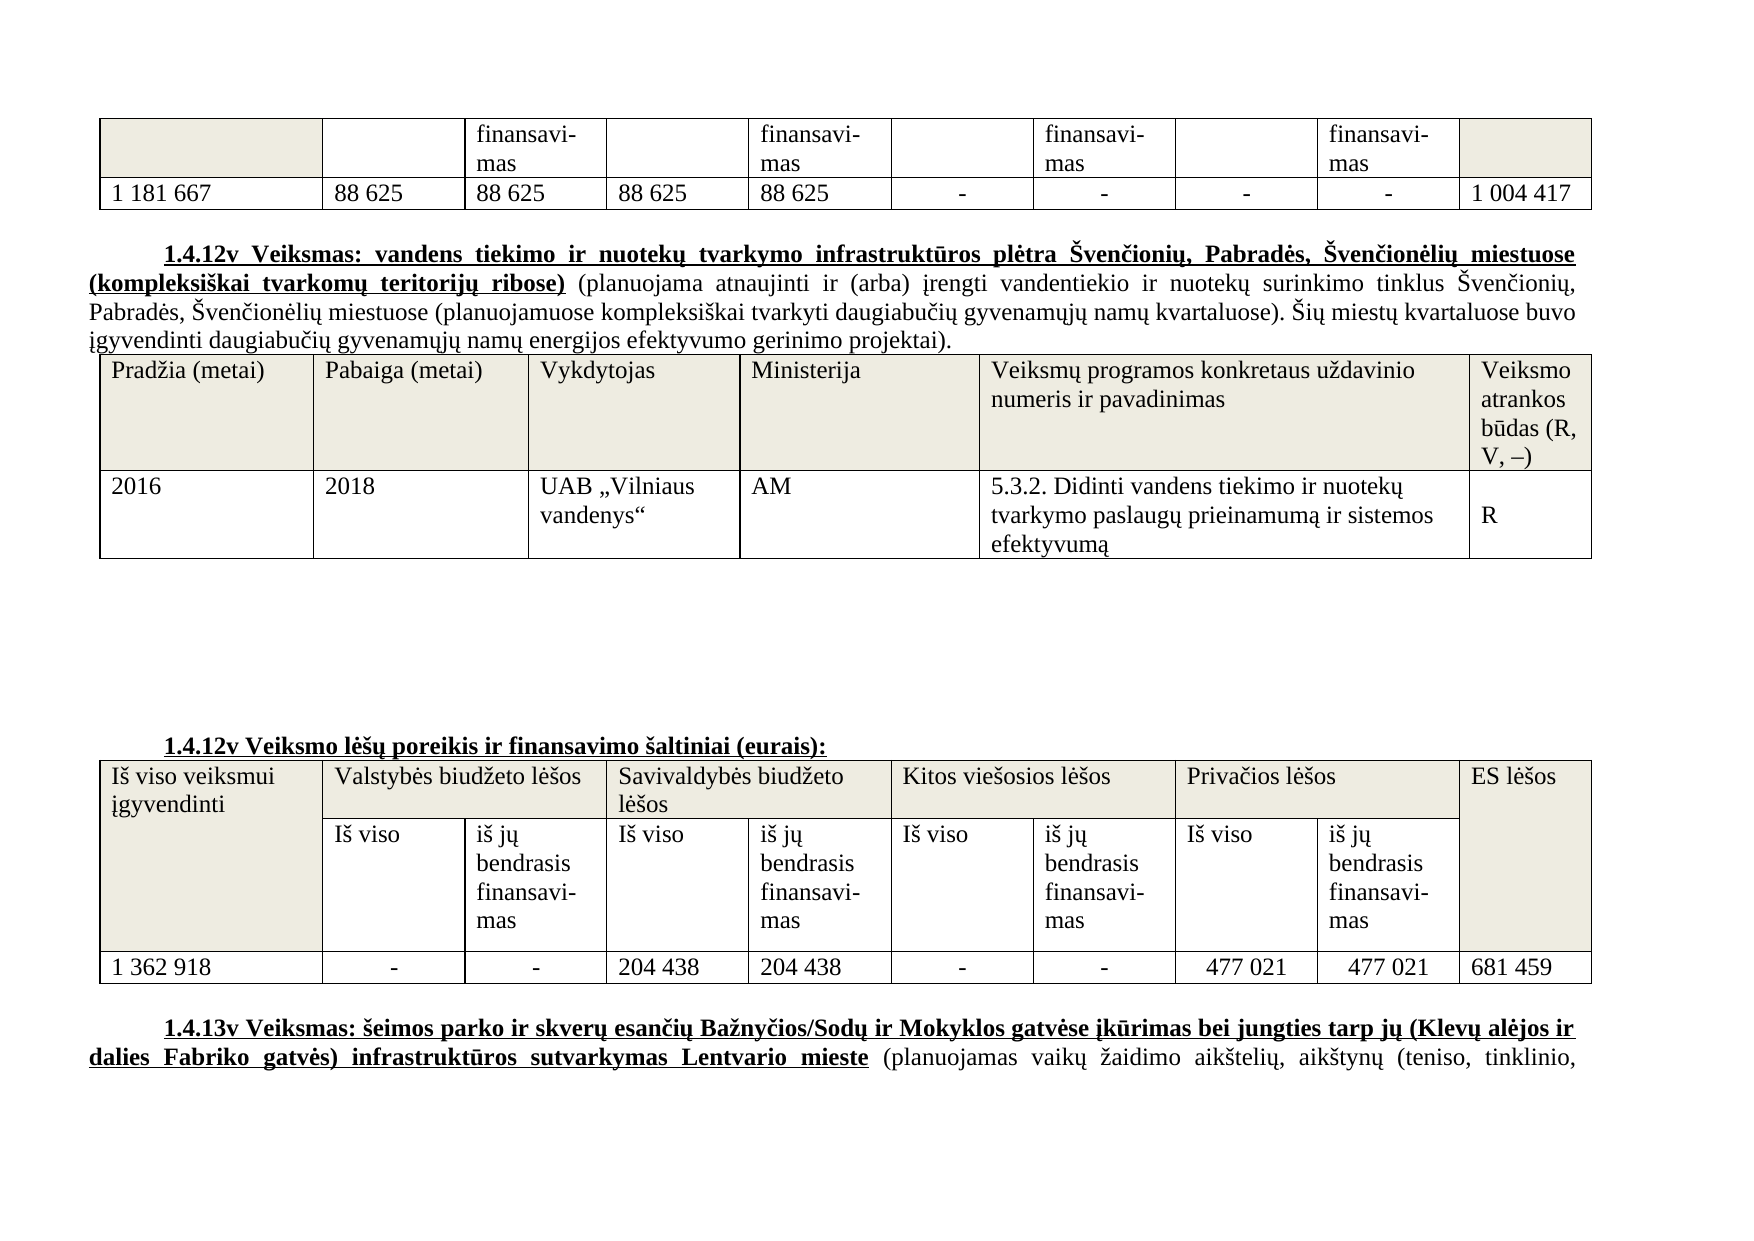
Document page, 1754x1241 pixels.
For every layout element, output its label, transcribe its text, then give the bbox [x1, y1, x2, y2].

table_cell 1 004 417 [1460, 178, 1591, 209]
table_cell iš jų bendrasis finansavi- mas [749, 819, 891, 951]
table_cell R [1470, 471, 1591, 557]
table_cell - [1034, 952, 1175, 983]
table_cell - [323, 952, 464, 983]
table_header Valstybės biudžeto lėšos [323, 761, 606, 818]
table_header Pradžia (metai) [101, 355, 313, 470]
table_cell 681 459 [1460, 952, 1591, 983]
table_header [1460, 119, 1591, 177]
table_cell [1176, 119, 1317, 177]
table_cell Iš viso [1176, 819, 1317, 951]
table_cell 5.3.2. Didinti vandens tiekimo ir nuotekų tvarkymo paslaugų prieinamumą ir sistemos efektyvumą [980, 471, 1469, 557]
table_cell 2018 [314, 471, 528, 557]
table_cell AM [741, 471, 979, 557]
table_cell [607, 119, 748, 177]
text 1.4.12v Veiksmo lėšų poreikis ir finansavimo šaltiniai (eurais): [89, 731, 1577, 760]
table_cell finansavi- mas [1034, 119, 1175, 177]
table_cell - [1034, 178, 1175, 209]
table_cell 204 438 [607, 952, 748, 983]
table_cell - [892, 178, 1033, 209]
table_cell - [892, 952, 1033, 983]
table_header ES lėšos [1460, 761, 1591, 951]
table_cell UAB „Vilniaus vandenys“ [529, 471, 739, 557]
table_cell iš jų bendrasis finansavi- mas [1318, 819, 1459, 951]
table_cell 477 021 [1318, 952, 1459, 983]
table_header Privačios lėšos [1176, 761, 1459, 818]
table_cell [323, 119, 464, 177]
table_cell 1 181 667 [101, 178, 322, 209]
table_cell 88 625 [466, 178, 606, 209]
table_cell - [1176, 178, 1317, 209]
table_cell [892, 119, 1033, 177]
table_cell 88 625 [749, 178, 891, 209]
table_cell Iš viso [892, 819, 1033, 951]
text 1.4.13v Veiksmas: šeimos parko ir skverų esančių Bažnyčios/Sodų ir Mokyklos gatvėse įkūrimas bei jungties tarp jų (Klevų alėjos ir dalies Fabriko gatvės) infrastruktūros sutvarkymas Lentvario mieste (planuojamas vaikų žaidimo aikštelių, aikštynų (teniso, tinklinio, [89, 1013, 1577, 1070]
table_cell iš jų bendrasis finansavi- mas [466, 819, 606, 951]
table_header Ministerija [741, 355, 979, 470]
table_header Kitos viešosios lėšos [892, 761, 1175, 818]
table_cell - [1318, 178, 1459, 209]
table_header Veiksmų programos konkretaus uždavinio numeris ir pavadinimas [980, 355, 1469, 470]
table_cell - [466, 952, 606, 983]
table_cell 88 625 [607, 178, 748, 209]
table_cell finansavi- mas [466, 119, 606, 177]
text 1.4.12v Veiksmas: vandens tiekimo ir nuotekų tvarkymo infrastruktūros plėtra Švenčionių, Pabradės, Švenčionėlių miestuose (kompleksiškai tvarkomų teritorijų ribose) (planuojama atnaujinti ir (arba) įrengti vandentiekio ir nuotekų surinkimo tinklus Švenčionių, Pabradės, Švenčionėlių miestuose (planuojamuose kompleksiškai tvarkyti daugiabučių gyvenamųjų namų kvartaluose). Šių miestų kvartaluose buvo įgyvendinti daugiabučių gyvenamųjų namų energijos efektyvumo gerinimo projektai). [89, 239, 1577, 354]
table_cell 88 625 [323, 178, 464, 209]
table_cell Iš viso [323, 819, 464, 951]
table_cell 2016 [101, 471, 313, 557]
table_cell finansavi- mas [1318, 119, 1459, 177]
table_cell finansavi- mas [749, 119, 891, 177]
table_header Pabaiga (metai) [314, 355, 528, 470]
table_cell 477 021 [1176, 952, 1317, 983]
table_cell iš jų bendrasis finansavi- mas [1034, 819, 1175, 951]
table_header Iš viso veiksmui įgyvendinti [101, 761, 322, 951]
table_header Veiksmo atrankos būdas (R, V, –) [1470, 355, 1591, 470]
table_cell 1 362 918 [101, 952, 322, 983]
table_header Savivaldybės biudžeto lėšos [607, 761, 891, 818]
table_header [101, 119, 322, 177]
table_cell Iš viso [607, 819, 748, 951]
table_cell 204 438 [749, 952, 891, 983]
table_header Vykdytojas [529, 355, 739, 470]
